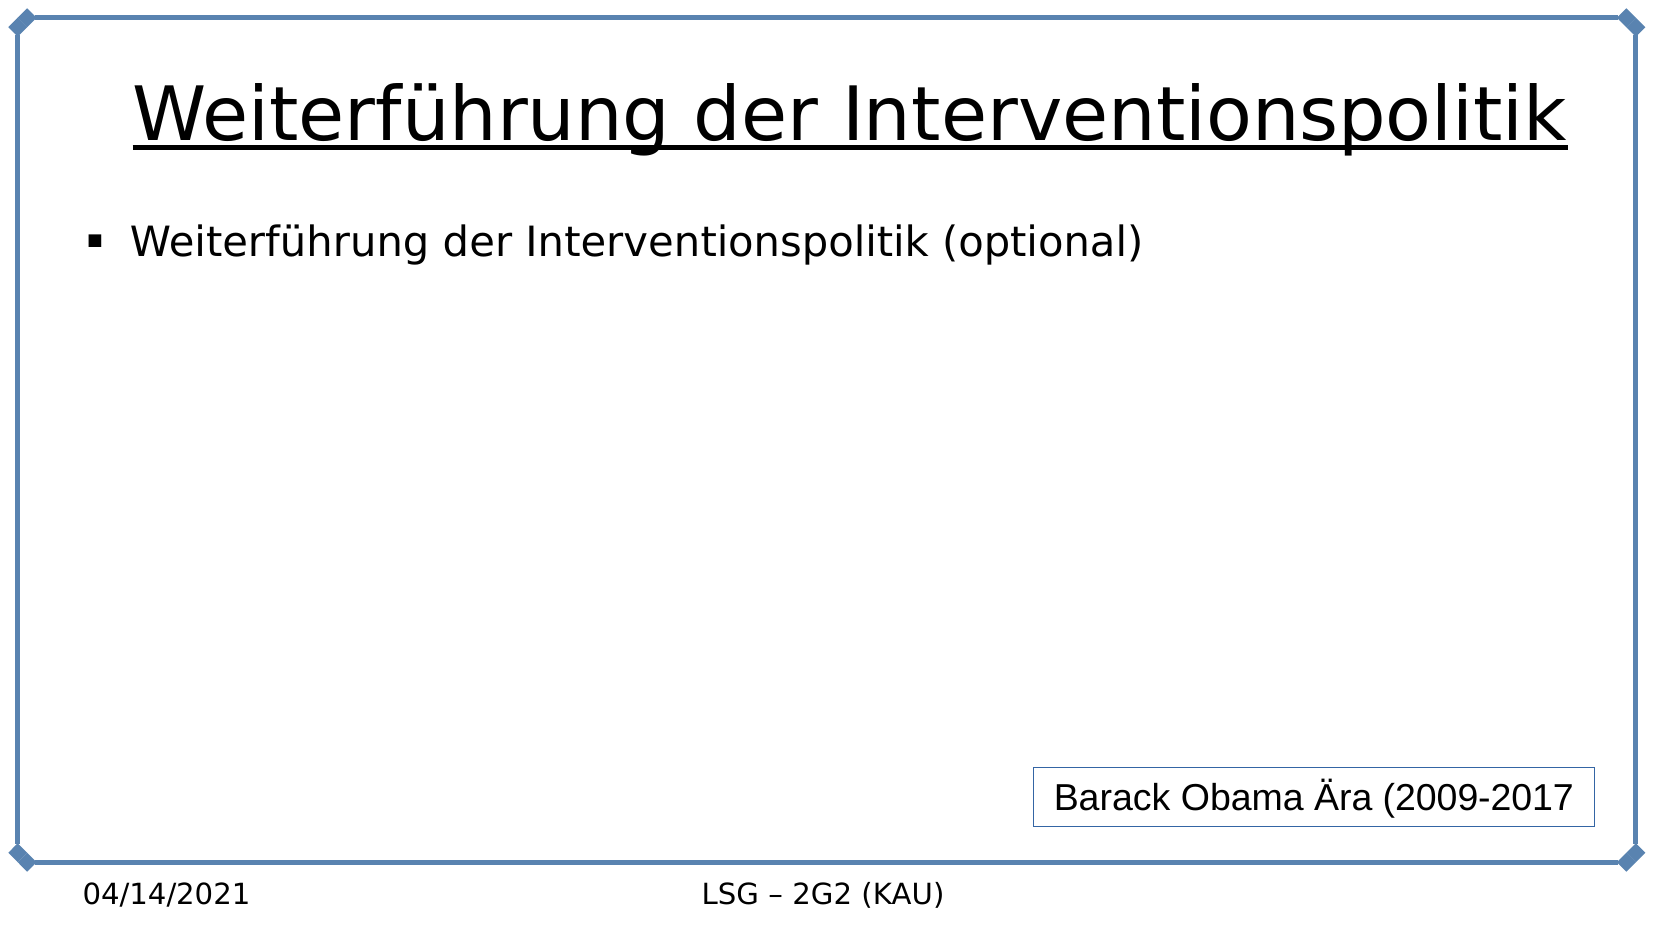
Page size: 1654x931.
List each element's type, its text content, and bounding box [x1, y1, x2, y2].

text_box Barack Obama Ära (2009-2017 [1033, 767, 1595, 827]
title Weiterführung der Interventionspolitik [82, 37, 1571, 193]
list Weiterführung der Interventionspolitik (optional) [82, 217, 1571, 758]
